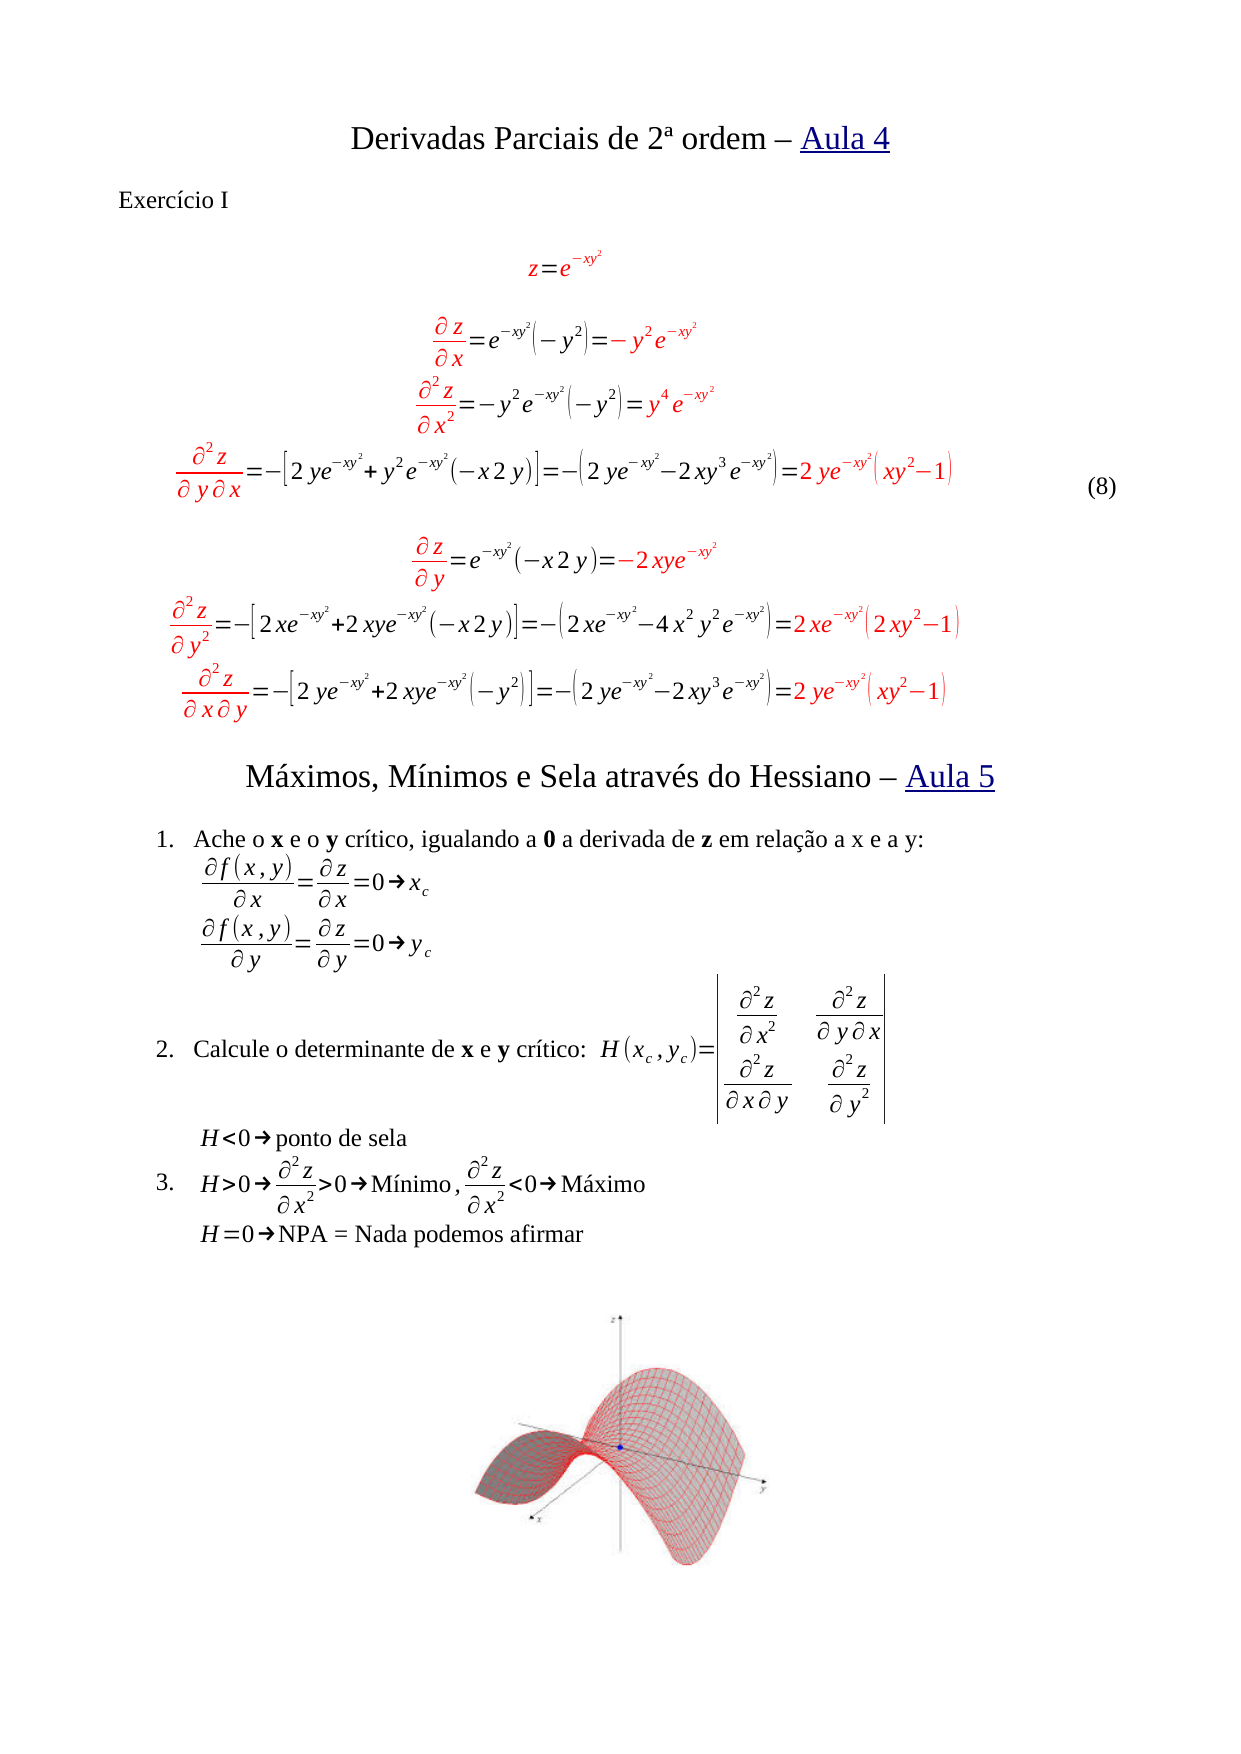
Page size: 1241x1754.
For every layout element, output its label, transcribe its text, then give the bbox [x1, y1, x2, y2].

text Derivadas Parciais de 2ª ordem – Aula 4 [118, 118, 1122, 156]
list Calcule o determinante de x e y crítico: [156, 973, 1122, 1124]
text Exercício I [118, 185, 1122, 214]
text Máximos, Mínimos e Sela através do Hessiano – Aula 5 [118, 757, 1122, 795]
list Ache o x e o y crítico, igualando a 0 a derivada de z em relação a x e a y: [156, 824, 1122, 973]
table_header [118, 243, 1010, 728]
picture [470, 1305, 770, 1569]
table_header (8) [1010, 243, 1122, 728]
